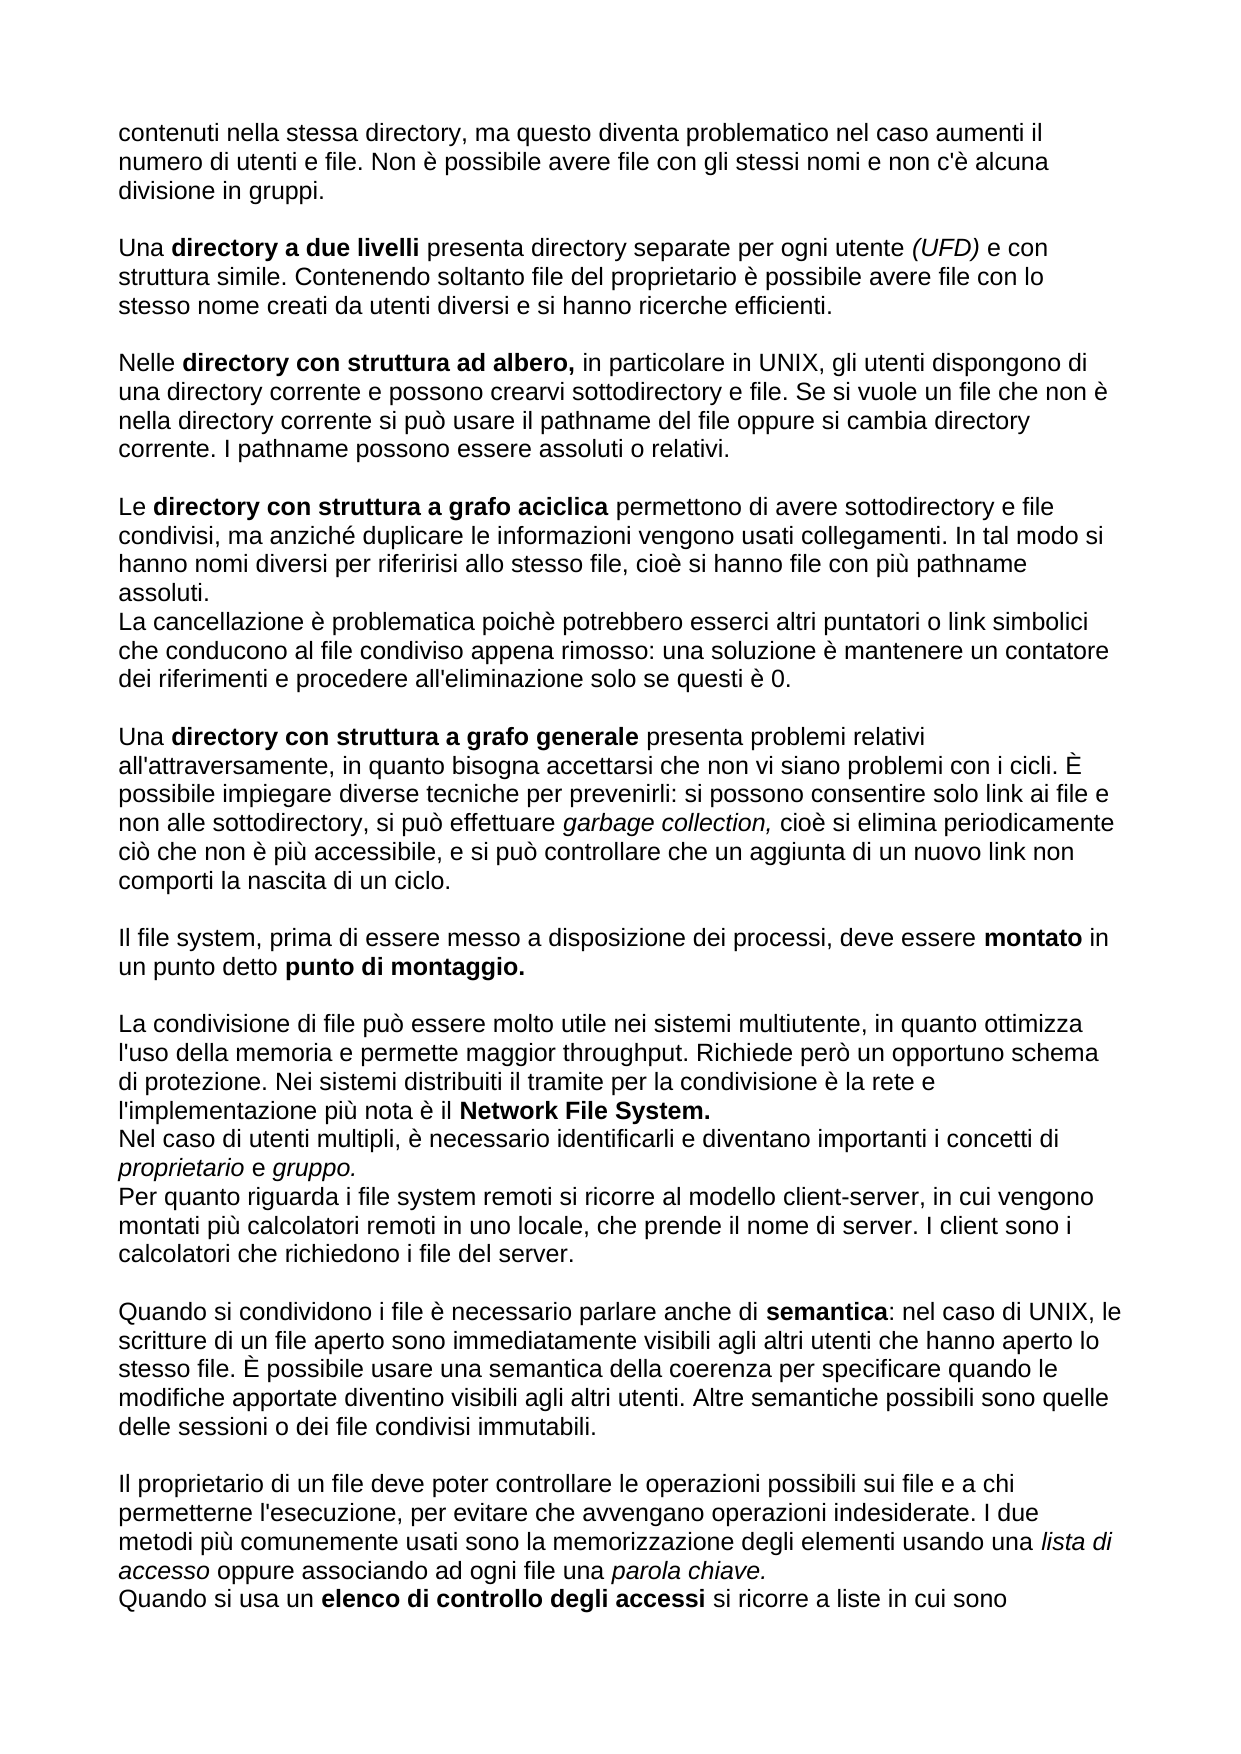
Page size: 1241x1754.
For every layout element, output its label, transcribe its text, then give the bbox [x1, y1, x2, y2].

text contenuti nella stessa directory, ma questo diventa problematico nel caso aumenti il numero di utenti e file. Non è possibile avere file con gli stessi nomi e non c'è alcuna divisione in gruppi. [118, 118, 1122, 204]
text Nelle directory con struttura ad albero, in particolare in UNIX, gli utenti dispongono di una directory corrente e possono crearvi sottodirectory e file. Se si vuole un file che non è nella directory corrente si può usare il pathname del file oppure si cambia directory corrente. I pathname possono essere assoluti o relativi. [118, 348, 1122, 463]
text La condivisione di file può essere molto utile nei sistemi multiutente, in quanto ottimizza l'uso della memoria e permette maggior throughput. Richiede però un opportuno schema di protezione. Nei sistemi distribuiti il tramite per la condivisione è la rete e l'implementazione più nota è il Network File System. [118, 1009, 1122, 1124]
text Per quanto riguarda i file system remoti si ricorre al modello client-server, in cui vengono montati più calcolatori remoti in uno locale, che prende il nome di server. I client sono i calcolatori che richiedono i file del server. [118, 1182, 1122, 1268]
text Il file system, prima di essere messo a disposizione dei processi, deve essere montato in un punto detto punto di montaggio. [118, 923, 1122, 981]
text Una directory con struttura a grafo generale presenta problemi relativi all'attraversamente, in quanto bisogna accettarsi che non vi siano problemi con i cicli. È possibile impiegare diverse tecniche per prevenirli: si possono consentire solo link ai file e non alle sottodirectory, si può effettuare garbage collection, cioè si elimina periodicamente ciò che non è più accessibile, e si può controllare che un aggiunta di un nuovo link non comporti la nascita di un ciclo. [118, 722, 1122, 894]
text Il proprietario di un file deve poter controllare le operazioni possibili sui file e a chi permetterne l'esecuzione, per evitare che avvengano operazioni indesiderate. I due metodi più comunemente usati sono la memorizzazione degli elementi usando una lista di accesso oppure associando ad ogni file una parola chiave. [118, 1469, 1122, 1584]
text La cancellazione è problematica poichè potrebbero esserci altri puntatori o link simbolici che conducono al file condiviso appena rimosso: una soluzione è mantenere un contatore dei riferimenti e procedere all'eliminazione solo se questi è 0. [118, 607, 1122, 693]
text Nel caso di utenti multipli, è necessario identificarli e diventano importanti i concetti di proprietario e gruppo. [118, 1124, 1122, 1182]
text Quando si condividono i file è necessario parlare anche di semantica: nel caso di UNIX, le scritture di un file aperto sono immediatamente visibili agli altri utenti che hanno aperto lo stesso file. È possibile usare una semantica della coerenza per specificare quando le modifiche apportate diventino visibili agli altri utenti. Altre semantiche possibili sono quelle delle sessioni o dei file condivisi immutabili. [118, 1297, 1122, 1441]
text Quando si usa un elenco di controllo degli accessi si ricorre a liste in cui sono [118, 1584, 1122, 1613]
text Una directory a due livelli presenta directory separate per ogni utente (UFD) e con struttura simile. Contenendo soltanto file del proprietario è possibile avere file con lo stesso nome creati da utenti diversi e si hanno ricerche efficienti. [118, 233, 1122, 319]
text Le directory con struttura a grafo aciclica permettono di avere sottodirectory e file condivisi, ma anziché duplicare le informazioni vengono usati collegamenti. In tal modo si hanno nomi diversi per riferirisi allo stesso file, cioè si hanno file con più pathname assoluti. [118, 492, 1122, 607]
